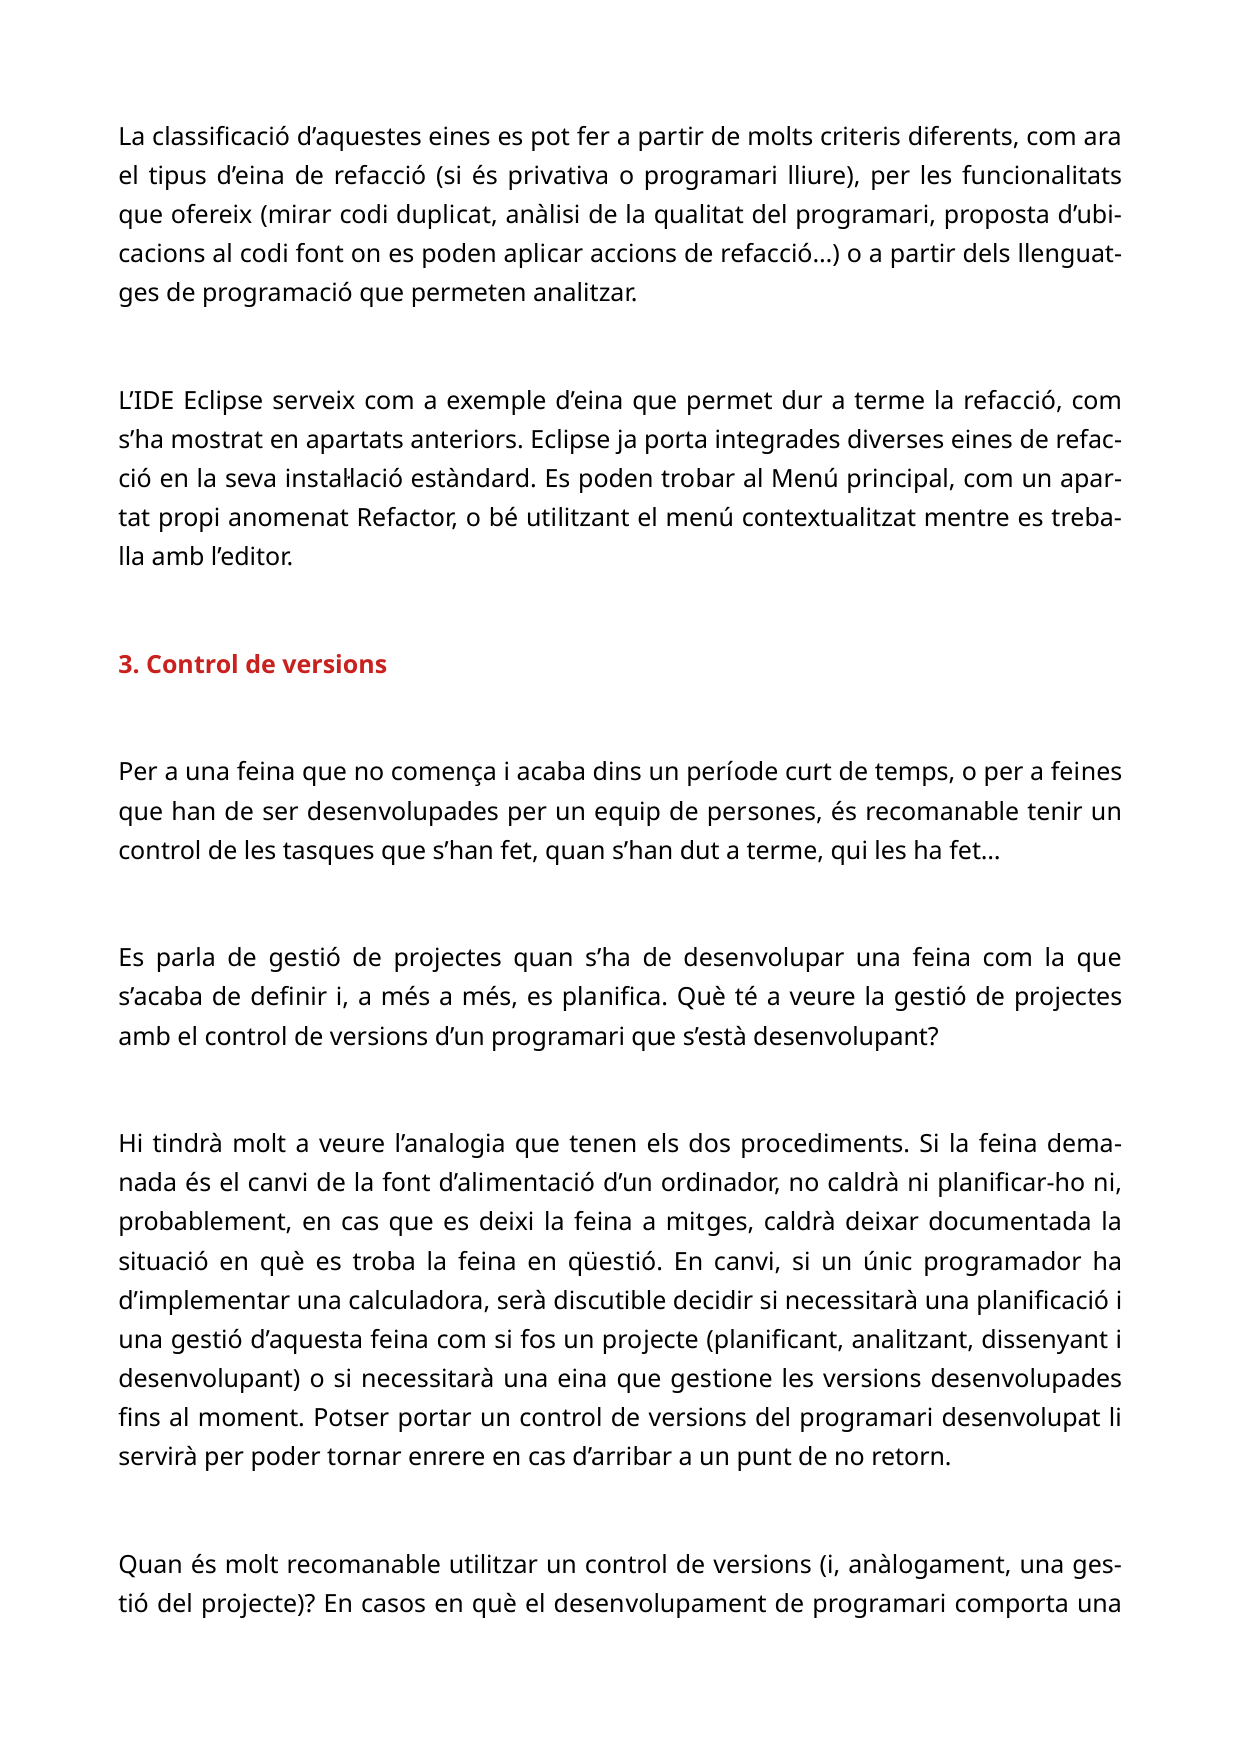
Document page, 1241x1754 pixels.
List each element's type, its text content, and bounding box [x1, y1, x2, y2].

text La clas­si­fi­ca­ció d’aques­tes eines es pot fer a par­tir de molts cri­te­ris dife­rents, com ara el tipus d’eina de refac­ció (si és pri­va­tiva o pro­gra­mari lliure), per les fun­ci­o­na­li­tats que ofereix (mirar codi dupli­cat, anà­lisi de la qua­li­tat del pro­gra­mari, pro­posta d’ubi­ca­ci­ons al codi font on es poden apli­car acci­ons de refac­ció…) o a par­tir dels llen­guat­ges de progra­ma­ció que per­me­ten ana­lit­zar. [118, 118, 1122, 309]
text Quan és molt reco­ma­na­ble uti­lit­zar un con­trol de ver­si­ons (i, anà­lo­ga­ment, una ges­tió del pro­jecte)? En casos en què el desen­vo­lu­pa­ment de pro­gra­mari com­porta una [118, 1546, 1122, 1620]
text Es parla de ges­tió de pro­jec­tes quan s’ha de desen­vo­lu­par una feina com la que s’acaba de defi­nir i, a més a més, es pla­ni­fica. Què té a veure la ges­tió de pro­jec­tes amb el control de ver­si­ons d’un pro­gra­mari que s’està desen­vo­lu­pant? [118, 940, 1122, 1052]
text 3. Con­trol de ver­si­ons [118, 646, 1122, 681]
text L’IDE Eclipse ser­veix com a exem­ple d’eina que per­met dur a terme la refac­ció, com s’ha mos­trat en apar­tats ante­ri­ors. Eclipse ja porta inte­gra­des diver­ses eines de refac­ció en la seva ins­tal·lació estàn­dard. Es poden tro­bar al Menú prin­ci­pal, com un apar­tat propi anome­nat Refac­tor, o bé uti­lit­zant el menú con­tex­tu­a­lit­zat men­tre es tre­ba­lla amb l’editor. [118, 382, 1122, 573]
text Hi tin­drà molt a veure l’ana­lo­gia que tenen els dos pro­ce­di­ments. Si la feina dema­nada és el canvi de la font d’ali­men­ta­ció d’un ordi­na­dor, no cal­drà ni pla­ni­fi­car-ho ni, probablement, en cas que es deixi la feina a mit­ges, cal­drà dei­xar docu­men­tada la situació en què es troba la feina en qües­tió. En canvi, si un únic pro­gra­ma­dor ha d’implemen­tar una cal­cu­la­dora, serà dis­cu­ti­ble deci­dir si neces­si­tarà una pla­ni­fi­ca­ció i una ges­tió d’aquesta feina com si fos un pro­jecte (pla­ni­fi­cant, ana­lit­zant, dis­se­nyant i desen­vo­lu­pant) o si neces­si­tarà una eina que ges­ti­one les ver­si­ons desen­vo­lu­pa­des fins al moment. Pot­ser por­tar un con­trol de ver­si­ons del pro­gra­mari desen­vo­lu­pat li ser­virà per poder tor­nar enrere en cas d’arri­bar a un punt de no retorn. [118, 1126, 1122, 1473]
text Per a una feina que no comença i acaba dins un perí­ode curt de temps, o per a fei­nes que han de ser desen­vo­lu­pa­des per un equip de per­so­nes, és reco­ma­na­ble tenir un con­trol de les tas­ques que s’han fet, quan s’han dut a terme, qui les ha fet… [118, 754, 1122, 866]
